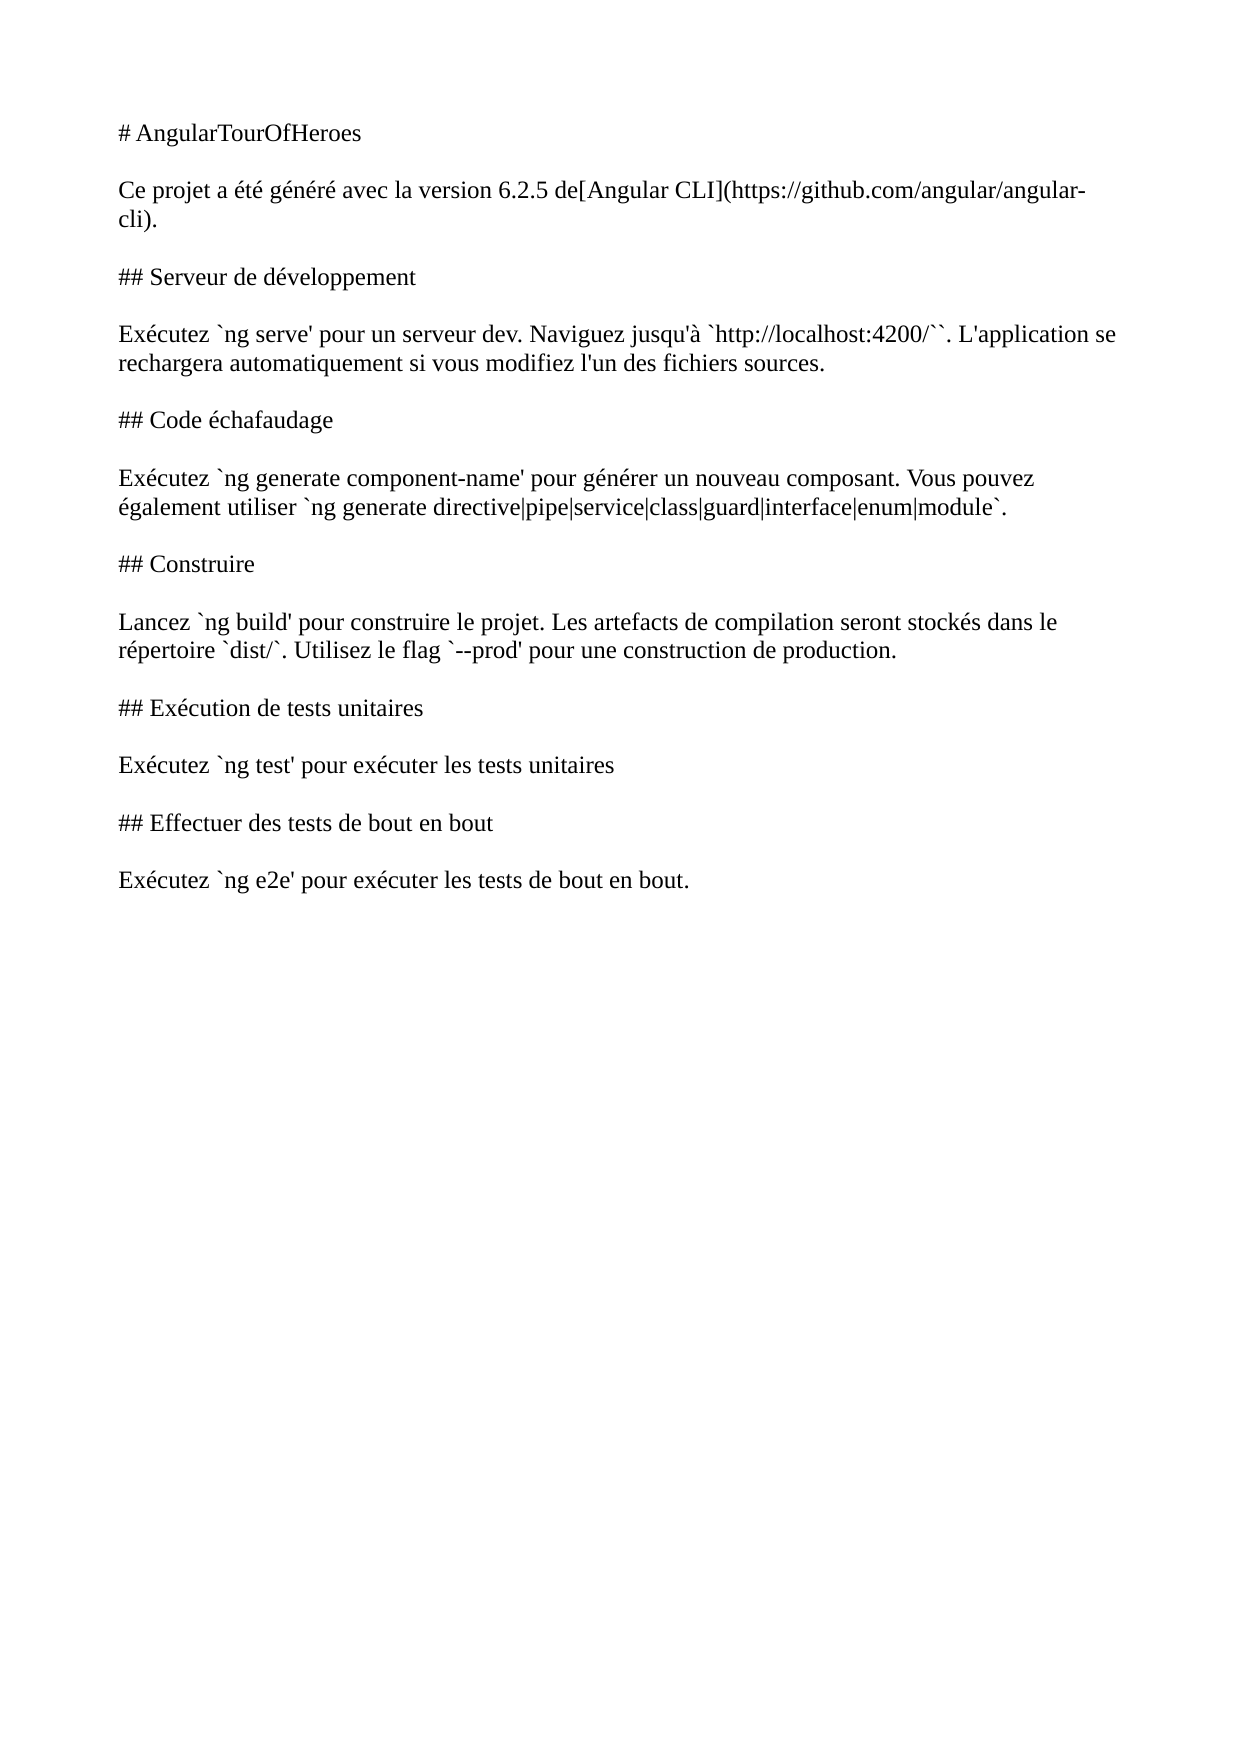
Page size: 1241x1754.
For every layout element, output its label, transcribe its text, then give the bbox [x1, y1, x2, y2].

text ## Code échafaudage [118, 406, 1122, 434]
text Exécutez `ng e2e' pour exécuter les tests de bout en bout. [118, 866, 1122, 894]
text Exécutez `ng serve' pour un serveur dev. Naviguez jusqu'à `http://localhost:4200/``. L'application se rechargera automatiquement si vous modifiez l'un des fichiers sources. [118, 319, 1122, 377]
text ## Serveur de développement [118, 262, 1122, 291]
text # AngularTourOfHeroes [118, 118, 1122, 147]
text Lancez `ng build' pour construire le projet. Les artefacts de compilation seront stockés dans le répertoire `dist/`. Utilisez le flag `--prod' pour une construction de production. [118, 607, 1122, 664]
text ## Effectuer des tests de bout en bout [118, 808, 1122, 837]
text ## Exécution de tests unitaires [118, 693, 1122, 722]
text ## Construire [118, 549, 1122, 578]
text Ce projet a été généré avec la version 6.2.5 de[Angular CLI](https://github.com/angular/angular-cli). [118, 176, 1122, 233]
text Exécutez `ng test' pour exécuter les tests unitaires [118, 751, 1122, 779]
text Exécutez `ng generate component-name' pour générer un nouveau composant. Vous pouvez également utiliser `ng generate directive|pipe|service|class|guard|interface|enum|module`. [118, 463, 1122, 521]
